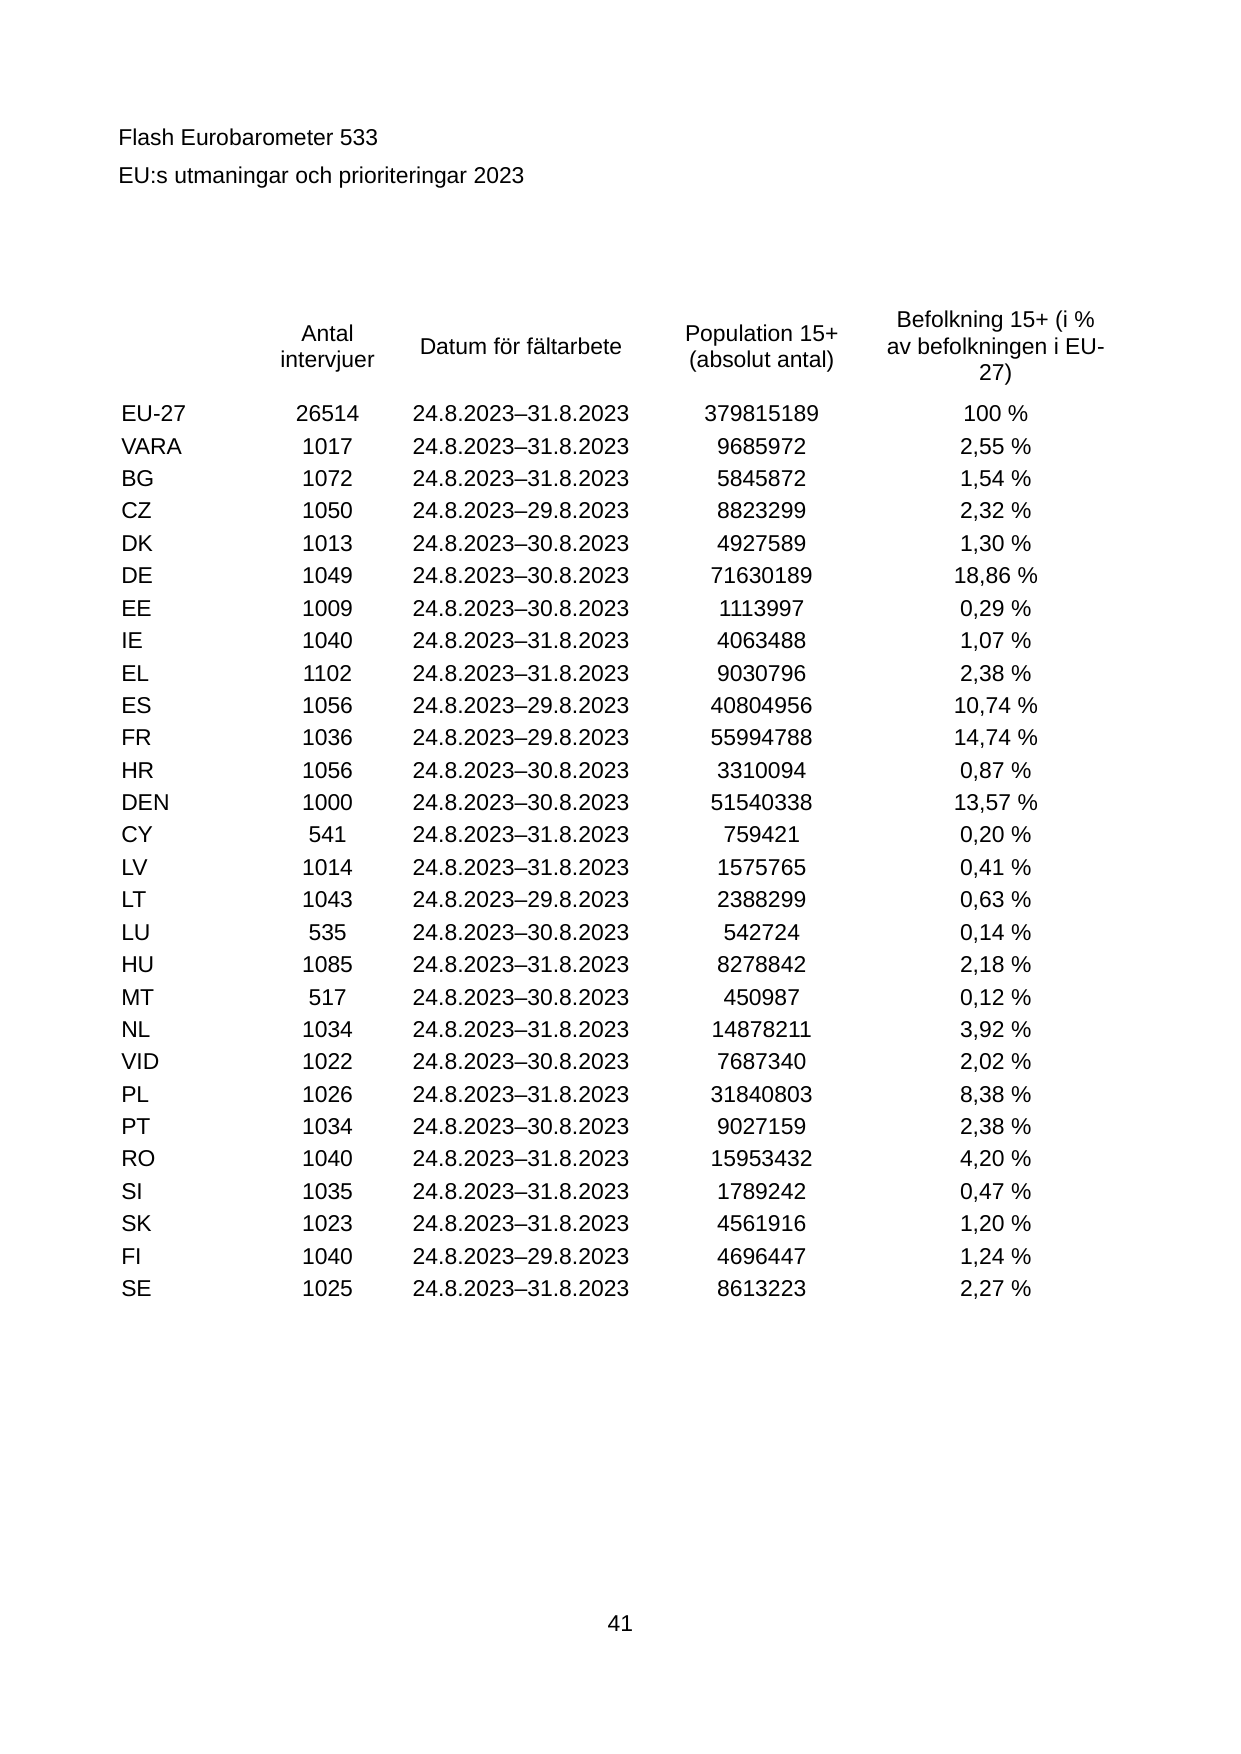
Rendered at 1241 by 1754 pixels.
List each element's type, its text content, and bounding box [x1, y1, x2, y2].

table_cell SE [118, 1272, 258, 1304]
table_cell 2388299 [644, 883, 878, 916]
table_cell HU [118, 948, 258, 980]
table_cell 535 [258, 916, 397, 948]
table_cell LV [118, 851, 258, 883]
table_cell 541 [258, 819, 397, 851]
table_cell 8,38 % [879, 1078, 1112, 1110]
table_cell 9027159 [644, 1110, 878, 1142]
table_cell 1022 [258, 1045, 397, 1078]
table_cell 100 % [879, 397, 1112, 430]
table_cell NL [118, 1013, 258, 1045]
table_cell 517 [258, 980, 397, 1013]
table_cell 24.8.2023–31.8.2023 [397, 656, 644, 689]
table_cell 1034 [258, 1110, 397, 1142]
table_cell 13,57 % [879, 786, 1112, 818]
table_cell 24.8.2023–31.8.2023 [397, 1078, 644, 1110]
table_cell 1102 [258, 656, 397, 689]
table_cell 10,74 % [879, 689, 1112, 721]
table_header Befolkning 15+ (i % av befolkningen i EU-27) [879, 295, 1112, 397]
table_cell 3,92 % [879, 1013, 1112, 1045]
table_cell 24.8.2023–31.8.2023 [397, 462, 644, 494]
table_cell 24.8.2023–31.8.2023 [397, 1272, 644, 1304]
table_cell CY [118, 819, 258, 851]
table_cell 1014 [258, 851, 397, 883]
table_cell 1,24 % [879, 1240, 1112, 1272]
table_header [118, 295, 258, 397]
table_cell EE [118, 592, 258, 624]
table_cell LU [118, 916, 258, 948]
table_cell 2,18 % [879, 948, 1112, 980]
table_cell 0,63 % [879, 883, 1112, 916]
table_cell 51540338 [644, 786, 878, 818]
table_cell CZ [118, 495, 258, 527]
table_cell 1026 [258, 1078, 397, 1110]
table_cell 24.8.2023–29.8.2023 [397, 1240, 644, 1272]
table_cell BG [118, 462, 258, 494]
table_cell 1040 [258, 1143, 397, 1175]
table_cell MT [118, 980, 258, 1013]
table_cell VID [118, 1045, 258, 1078]
table_cell 24.8.2023–30.8.2023 [397, 1045, 644, 1078]
table_cell 4696447 [644, 1240, 878, 1272]
table_cell 2,55 % [879, 430, 1112, 462]
table_cell 5845872 [644, 462, 878, 494]
table_cell LT [118, 883, 258, 916]
table_cell 2,27 % [879, 1272, 1112, 1304]
table_cell 0,87 % [879, 754, 1112, 786]
table_cell 1,20 % [879, 1207, 1112, 1239]
table_cell SI [118, 1175, 258, 1207]
table_cell 1085 [258, 948, 397, 980]
table_cell 24.8.2023–31.8.2023 [397, 397, 644, 430]
table_cell 1040 [258, 1240, 397, 1272]
table_cell 24.8.2023–30.8.2023 [397, 559, 644, 592]
table_cell 2,32 % [879, 495, 1112, 527]
table_cell 26514 [258, 397, 397, 430]
table_cell 24.8.2023–30.8.2023 [397, 980, 644, 1013]
table_cell DK [118, 527, 258, 559]
table_cell 1013 [258, 527, 397, 559]
table_cell 14878211 [644, 1013, 878, 1045]
table_cell 55994788 [644, 721, 878, 754]
table_cell 24.8.2023–31.8.2023 [397, 430, 644, 462]
table_cell 1,30 % [879, 527, 1112, 559]
table_cell 24.8.2023–30.8.2023 [397, 754, 644, 786]
table_cell 24.8.2023–31.8.2023 [397, 1143, 644, 1175]
table_cell 24.8.2023–31.8.2023 [397, 851, 644, 883]
table_cell 759421 [644, 819, 878, 851]
table_cell 542724 [644, 916, 878, 948]
table_cell DEN [118, 786, 258, 818]
table_cell 24.8.2023–31.8.2023 [397, 1013, 644, 1045]
table_cell 3310094 [644, 754, 878, 786]
table_cell 4063488 [644, 624, 878, 656]
table_cell 1017 [258, 430, 397, 462]
table_cell 0,14 % [879, 916, 1112, 948]
table_cell 1575765 [644, 851, 878, 883]
table_cell 8278842 [644, 948, 878, 980]
table_cell 24.8.2023–30.8.2023 [397, 916, 644, 948]
table_header Datum för fältarbete [397, 295, 644, 397]
table_cell 24.8.2023–31.8.2023 [397, 624, 644, 656]
table_cell HR [118, 754, 258, 786]
table_cell 0,47 % [879, 1175, 1112, 1207]
table_cell 1,07 % [879, 624, 1112, 656]
table_cell 24.8.2023–29.8.2023 [397, 883, 644, 916]
table_cell 379815189 [644, 397, 878, 430]
table_header Antal intervjuer [258, 295, 397, 397]
table_cell 24.8.2023–31.8.2023 [397, 1207, 644, 1239]
table_cell 1056 [258, 689, 397, 721]
table_cell 24.8.2023–31.8.2023 [397, 819, 644, 851]
table_cell 2,02 % [879, 1045, 1112, 1078]
table_cell 24.8.2023–30.8.2023 [397, 786, 644, 818]
table_cell IE [118, 624, 258, 656]
table_cell 1050 [258, 495, 397, 527]
table_cell 7687340 [644, 1045, 878, 1078]
table_cell 1072 [258, 462, 397, 494]
table_cell 1,54 % [879, 462, 1112, 494]
table_cell 0,41 % [879, 851, 1112, 883]
table_cell 24.8.2023–29.8.2023 [397, 721, 644, 754]
table_cell 8823299 [644, 495, 878, 527]
table_cell 24.8.2023–31.8.2023 [397, 948, 644, 980]
table_cell 8613223 [644, 1272, 878, 1304]
table_cell 0,29 % [879, 592, 1112, 624]
table_cell 18,86 % [879, 559, 1112, 592]
table_cell VARA [118, 430, 258, 462]
table_cell 1034 [258, 1013, 397, 1045]
table_cell 15953432 [644, 1143, 878, 1175]
table_cell RO [118, 1143, 258, 1175]
table_cell DE [118, 559, 258, 592]
table_cell 1035 [258, 1175, 397, 1207]
table_cell 2,38 % [879, 656, 1112, 689]
table_cell 40804956 [644, 689, 878, 721]
table_cell 1043 [258, 883, 397, 916]
table_cell SK [118, 1207, 258, 1239]
table_cell FR [118, 721, 258, 754]
table_cell 1009 [258, 592, 397, 624]
table_cell 1040 [258, 624, 397, 656]
table_cell 1036 [258, 721, 397, 754]
table_cell 4561916 [644, 1207, 878, 1239]
table_cell 4,20 % [879, 1143, 1112, 1175]
table_cell 24.8.2023–29.8.2023 [397, 689, 644, 721]
table_cell 1789242 [644, 1175, 878, 1207]
table_cell 1049 [258, 559, 397, 592]
table_cell 24.8.2023–30.8.2023 [397, 527, 644, 559]
table_cell 9030796 [644, 656, 878, 689]
table_cell 0,12 % [879, 980, 1112, 1013]
table_cell 1025 [258, 1272, 397, 1304]
table_cell PT [118, 1110, 258, 1142]
table_header Population 15+ (absolut antal) [644, 295, 878, 397]
table_cell 0,20 % [879, 819, 1112, 851]
table_cell 24.8.2023–31.8.2023 [397, 1175, 644, 1207]
table_cell PL [118, 1078, 258, 1110]
table_cell EU-27 [118, 397, 258, 430]
table_cell EL [118, 656, 258, 689]
table_cell FI [118, 1240, 258, 1272]
table_cell 450987 [644, 980, 878, 1013]
table_cell 1056 [258, 754, 397, 786]
table_cell ES [118, 689, 258, 721]
table_cell 1113997 [644, 592, 878, 624]
table_cell 14,74 % [879, 721, 1112, 754]
table_cell 71630189 [644, 559, 878, 592]
table_cell 1023 [258, 1207, 397, 1239]
table_cell 24.8.2023–30.8.2023 [397, 1110, 644, 1142]
table_cell 31840803 [644, 1078, 878, 1110]
table_cell 4927589 [644, 527, 878, 559]
table_cell 2,38 % [879, 1110, 1112, 1142]
table_cell 9685972 [644, 430, 878, 462]
table_cell 1000 [258, 786, 397, 818]
table_cell 24.8.2023–29.8.2023 [397, 495, 644, 527]
table_cell 24.8.2023–30.8.2023 [397, 592, 644, 624]
